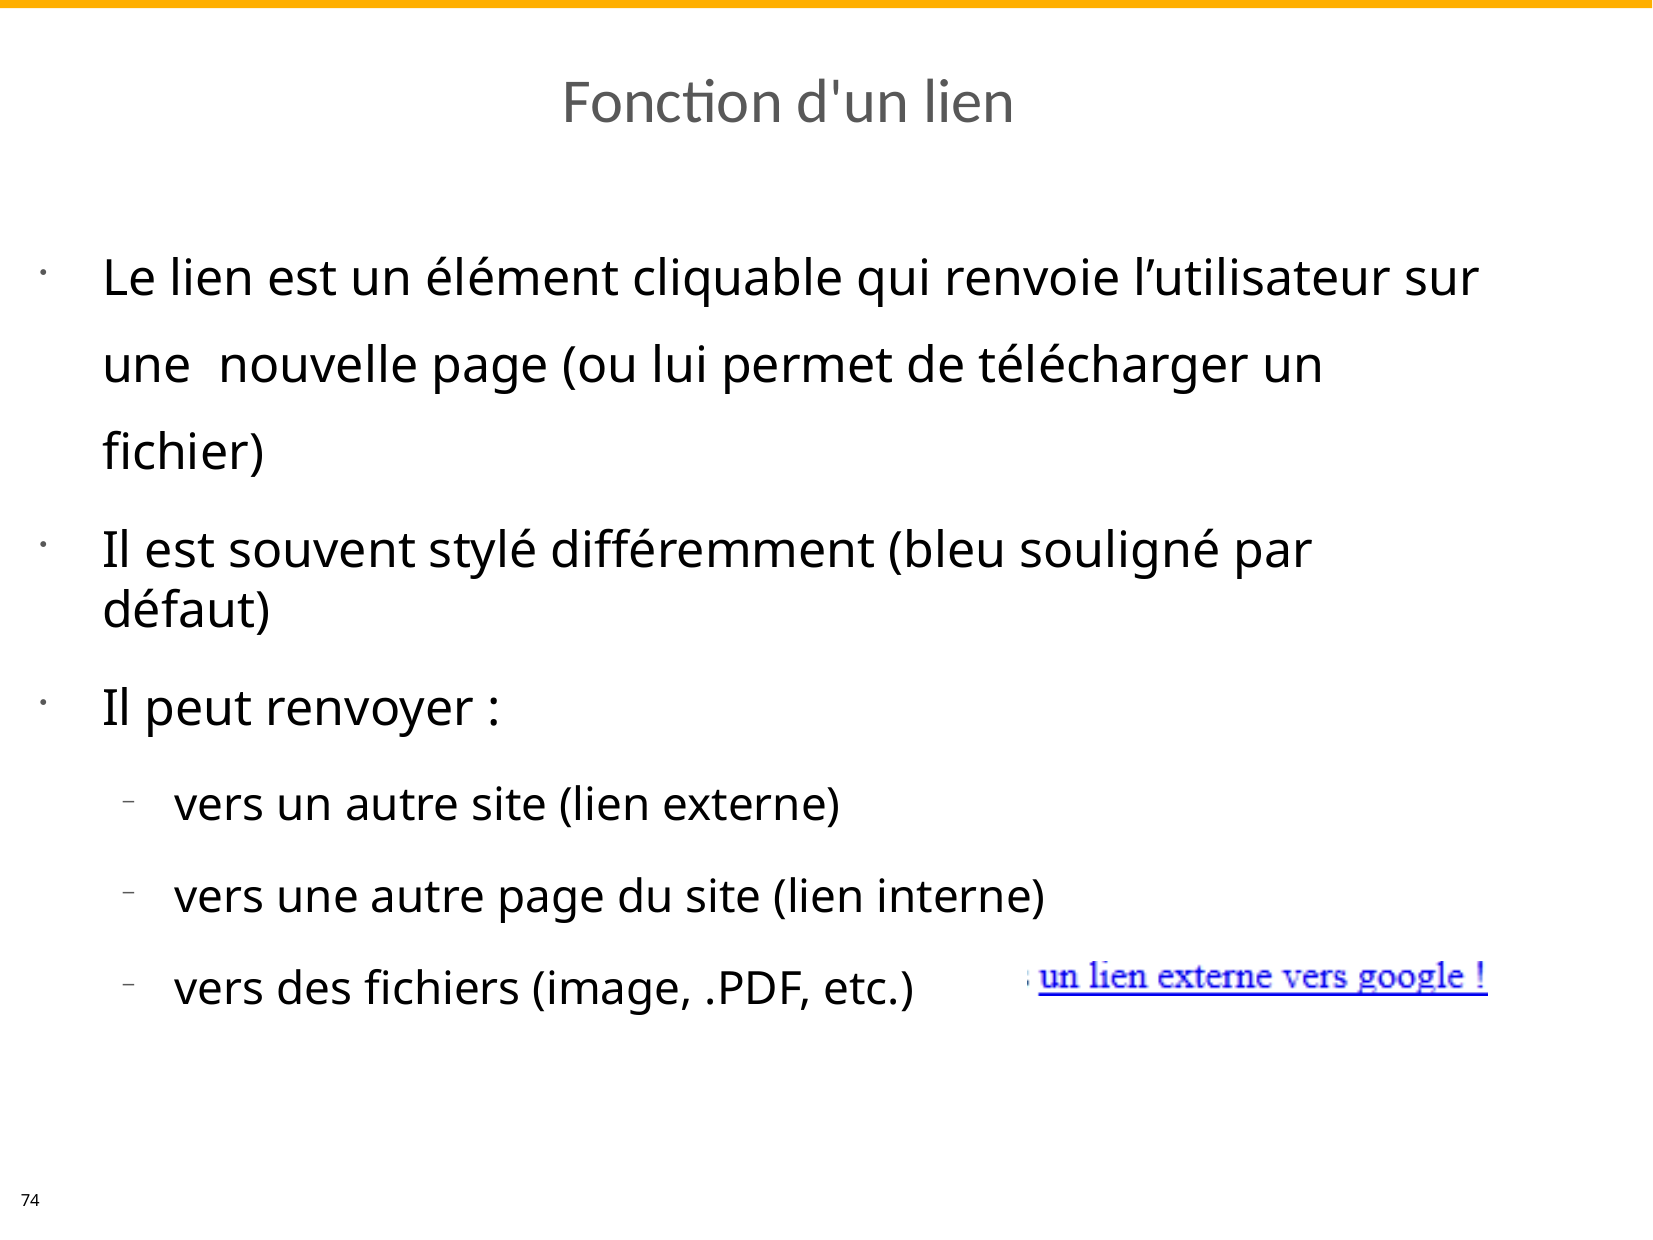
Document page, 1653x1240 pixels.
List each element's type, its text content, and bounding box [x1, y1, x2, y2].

title Fonction d'un lien [560, 58, 1101, 268]
text_box [14, 1189, 46, 1213]
picture [1027, 961, 1488, 996]
text_box Le lien est un élément cliquable qui renvoie l’utilisateur sur une nouvelle page (ou lui permet de télécharger un fichier) Il est souvent stylé différemment (bleu souligné par défaut) Il peut renvoyer : vers un autre site (lien externe) vers une autre page du site (lien interne) vers des fichiers (image, .PDF, etc.) [37, 216, 1494, 1014]
